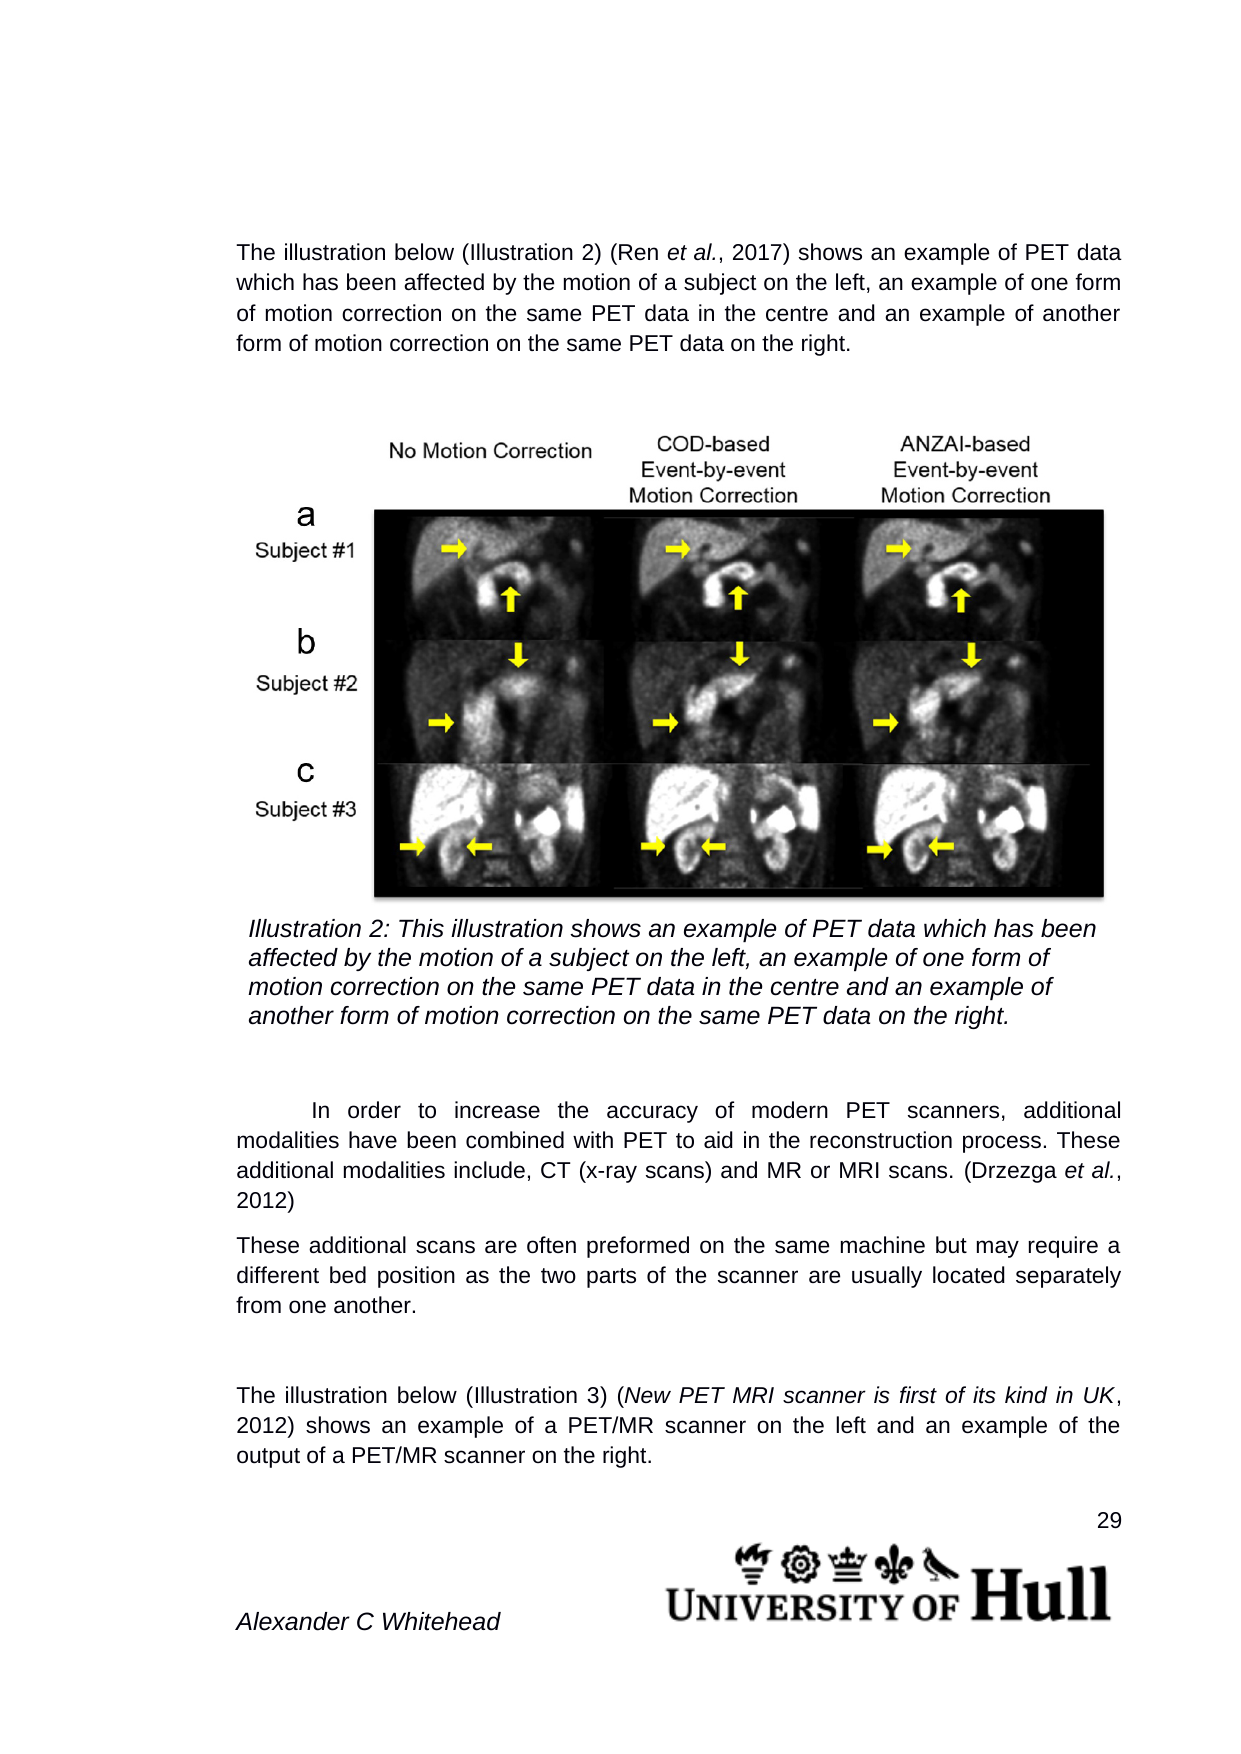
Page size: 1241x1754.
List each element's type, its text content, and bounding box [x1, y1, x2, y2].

picture [248, 431, 1112, 910]
text In order to increase the accuracy of modern PET scanners, additional modalities have been combined with PET to aid in the reconstruction process. These additional modalities include, CT (x-ray scans) and MR or MRI scans. (Drzezga et al., 2012)⁠ [236, 1097, 1122, 1213]
text These additional scans are often preformed on the same machine but may require a different bed position as the two parts of the scanner are usually located separately from one another. [236, 1232, 1122, 1319]
picture [659, 1533, 1119, 1631]
text Illustration 2: This illustration shows an example of PET data which has been affected by the motion of a subject on the left, an example of one form of motion correction on the same PET data in the centre and an example of another form of motion correction on the same PET data on the right. [248, 910, 1112, 1029]
text The illustration below (Illustration 3) (New PET MRI scanner is first of its kind in UK, 2012) shows an example of a PET/MR scanner on the left and an example of the output of a PET/MR scanner on the right. [236, 1382, 1122, 1469]
text The illustration below (Illustration 2) (Ren et al., 2017)⁠ shows an example of PET data which has been affected by the motion of a subject on the left, an example of one form of motion correction on the same PET data in the centre and an example of another form of motion correction on the same PET data on the right. [236, 239, 1122, 356]
